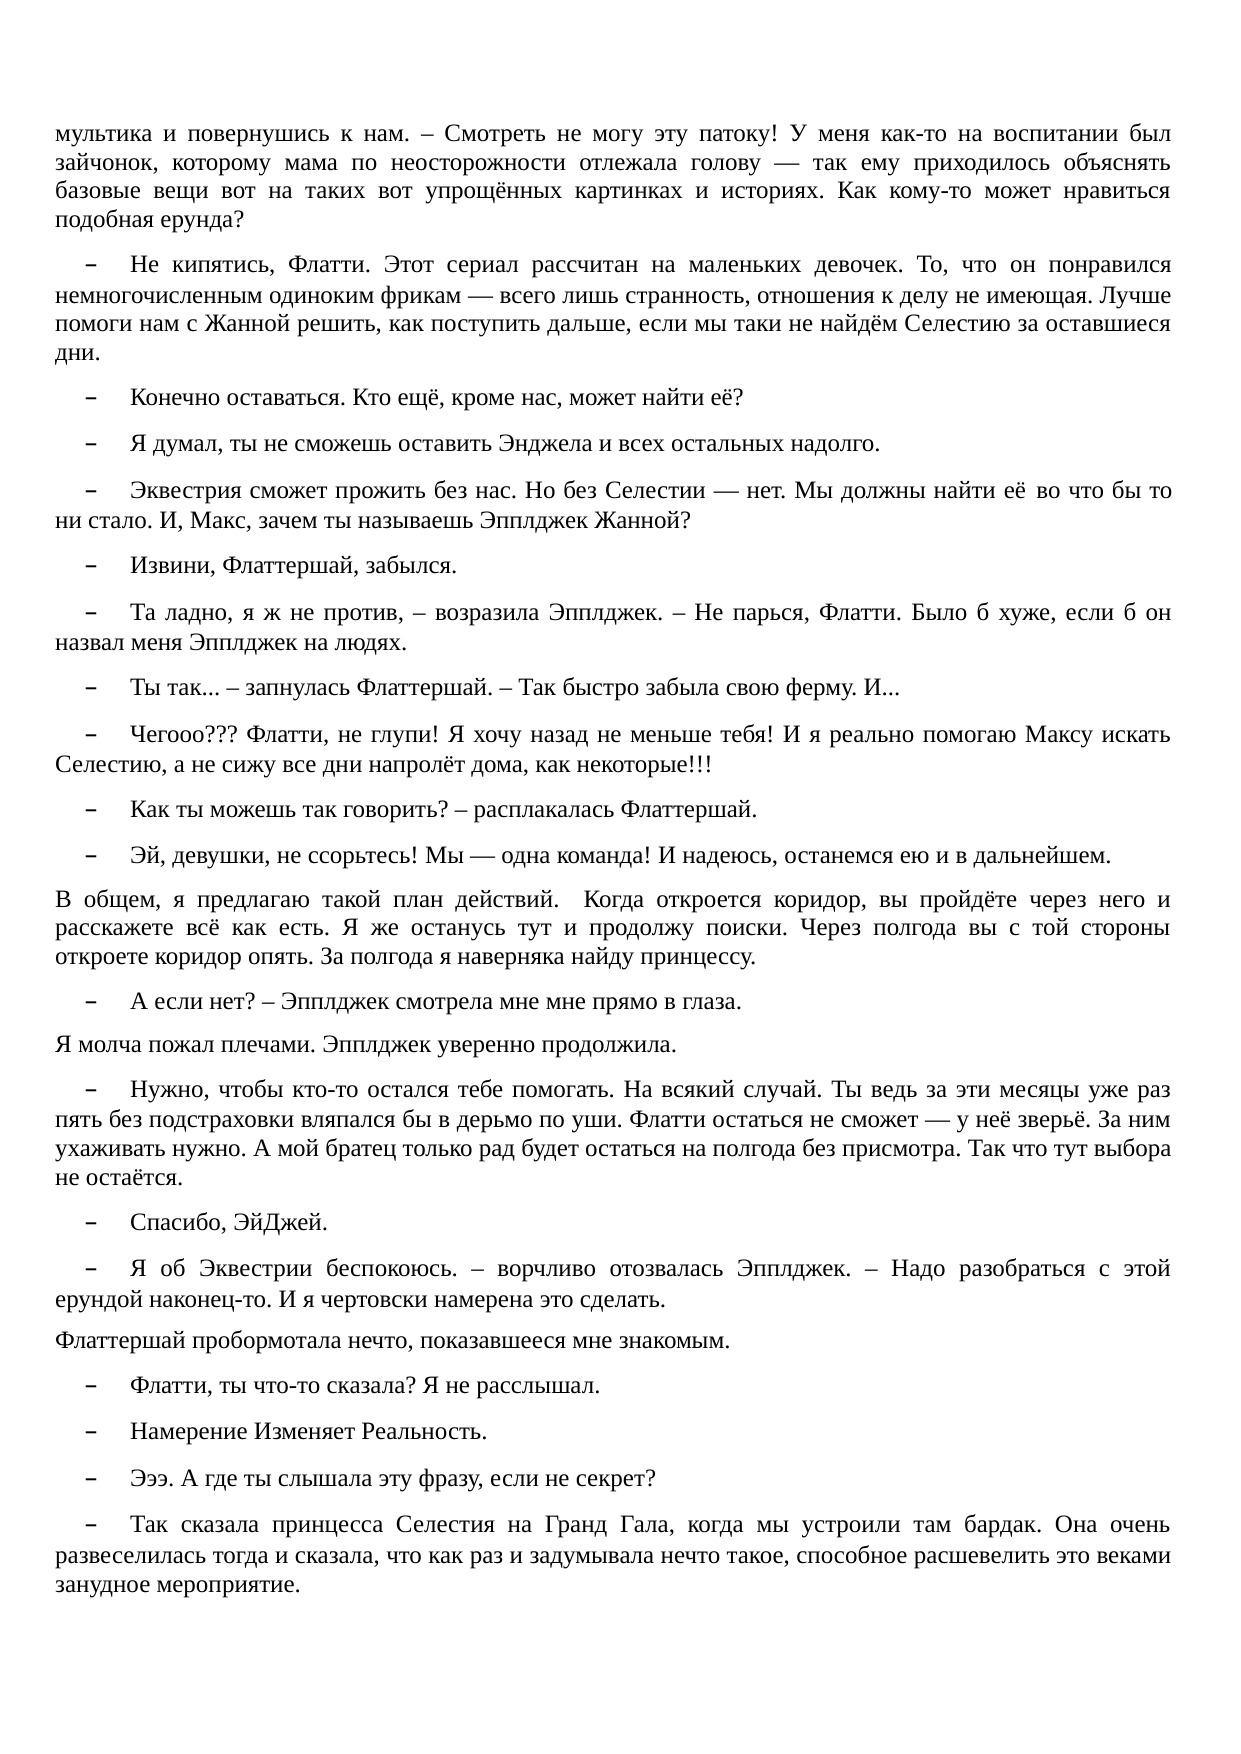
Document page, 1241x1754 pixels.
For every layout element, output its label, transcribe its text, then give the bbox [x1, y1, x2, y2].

list Так сказала принцесса Селестия на Гранд Гала, когда мы устроили там бардак. Она очень развеселилась тогда и сказала, что как раз и задумывала нечто такое, способное расшевелить это веками занудное мероприятие. [55, 1506, 1172, 1597]
list Намерение Изменяет Реальность. [55, 1413, 1172, 1447]
list Флатти, ты что-то сказала? Я не расслышал. [55, 1366, 1172, 1400]
list Я об Эквестрии беспокоюсь. – ворчливо отозвалась Эпплджек. – Надо разобраться с этой ерундой наконец-то. И я чертовски намерена это сделать. [55, 1250, 1172, 1312]
list Я думал, ты не сможешь оставить Энджела и всех остальных надолго. [55, 425, 1172, 459]
list Не кипятись, Флатти. Этот сериал рассчитан на маленьких девочек. То, что он понравился немногочисленным одиноким фрикам — всего лишь странность, отношения к делу не имеющая. Лучше помоги нам с Жанной решить, как поступить дальше, если мы таки не найдём Селестию за оставшиеся дни. [55, 246, 1172, 366]
list В общем, я предлагаю такой план действий. Когда откроется коридор, вы пройдёте через него и расскажете всё как есть. Я же останусь тут и продолжу поиски. Через полгода вы с той стороны откроете коридор опять. За полгода я наверняка найду принцессу. [55, 884, 1172, 970]
list Флаттершай пробормотала нечто, показавшееся мне знакомым. [55, 1325, 1172, 1354]
list Я молча пожал плечами. Эпплджек уверенно продолжила. [55, 1029, 1172, 1058]
list Эквестрия сможет прожить без нас. Но без Селестии — нет. Мы должны найти её во что бы то ни стало. И, Макс, зачем ты называешь Эпплджек Жанной? [55, 472, 1172, 534]
list Нужно, чтобы кто-то остался тебе помогать. На всякий случай. Ты ведь за эти месяцы уже раз пять без подстраховки вляпался бы в дерьмо по уши. Флатти остаться не сможет — у неё зверьё. За ним ухаживать нужно. А мой братец только рад будет остаться на полгода без присмотра. Так что тут выбора не остаётся. [55, 1070, 1172, 1191]
list Эй, девушки, не ссорьтесь! Мы — одна команда! И надеюсь, останемся ею и в дальнейшем. [55, 837, 1172, 871]
list Чегооо??? Флатти, не глупи! Я хочу назад не меньше тебя! И я реально помогаю Максу искать Селестию, а не сижу все дни напролёт дома, как некоторые!!! [55, 715, 1172, 778]
list Та ладно, я ж не против, – возразила Эпплджек. – Не парься, Флатти. Было б хуже, если б он назвал меня Эпплджек на людях. [55, 593, 1172, 656]
list Конечно оставаться. Кто ещё, кроме нас, может найти её? [55, 378, 1172, 412]
list Спасибо, ЭйДжей. [55, 1203, 1172, 1237]
list А если нет? – Эпплджек смотрела мне мне прямо в глаза. [55, 982, 1172, 1017]
list мультика и повернушись к нам. – Смотреть не могу эту патоку! У меня как-то на воспитании был зайчонок, которому мама по неосторожности отлежала голову — так ему приходилось объяснять базовые вещи вот на таких вот упрощённых картинках и историях. Как кому-то может нравиться подобная ерунда? [55, 118, 1172, 233]
list Эээ. А где ты слышала эту фразу, если не секрет? [55, 1459, 1172, 1493]
list Извини, Флаттершай, забылся. [55, 547, 1172, 581]
list Как ты можешь так говорить? – расплакалась Флаттершай. [55, 791, 1172, 825]
list Ты так... – запнулась Флаттершай. – Так быстро забыла свою ферму. И... [55, 669, 1172, 703]
